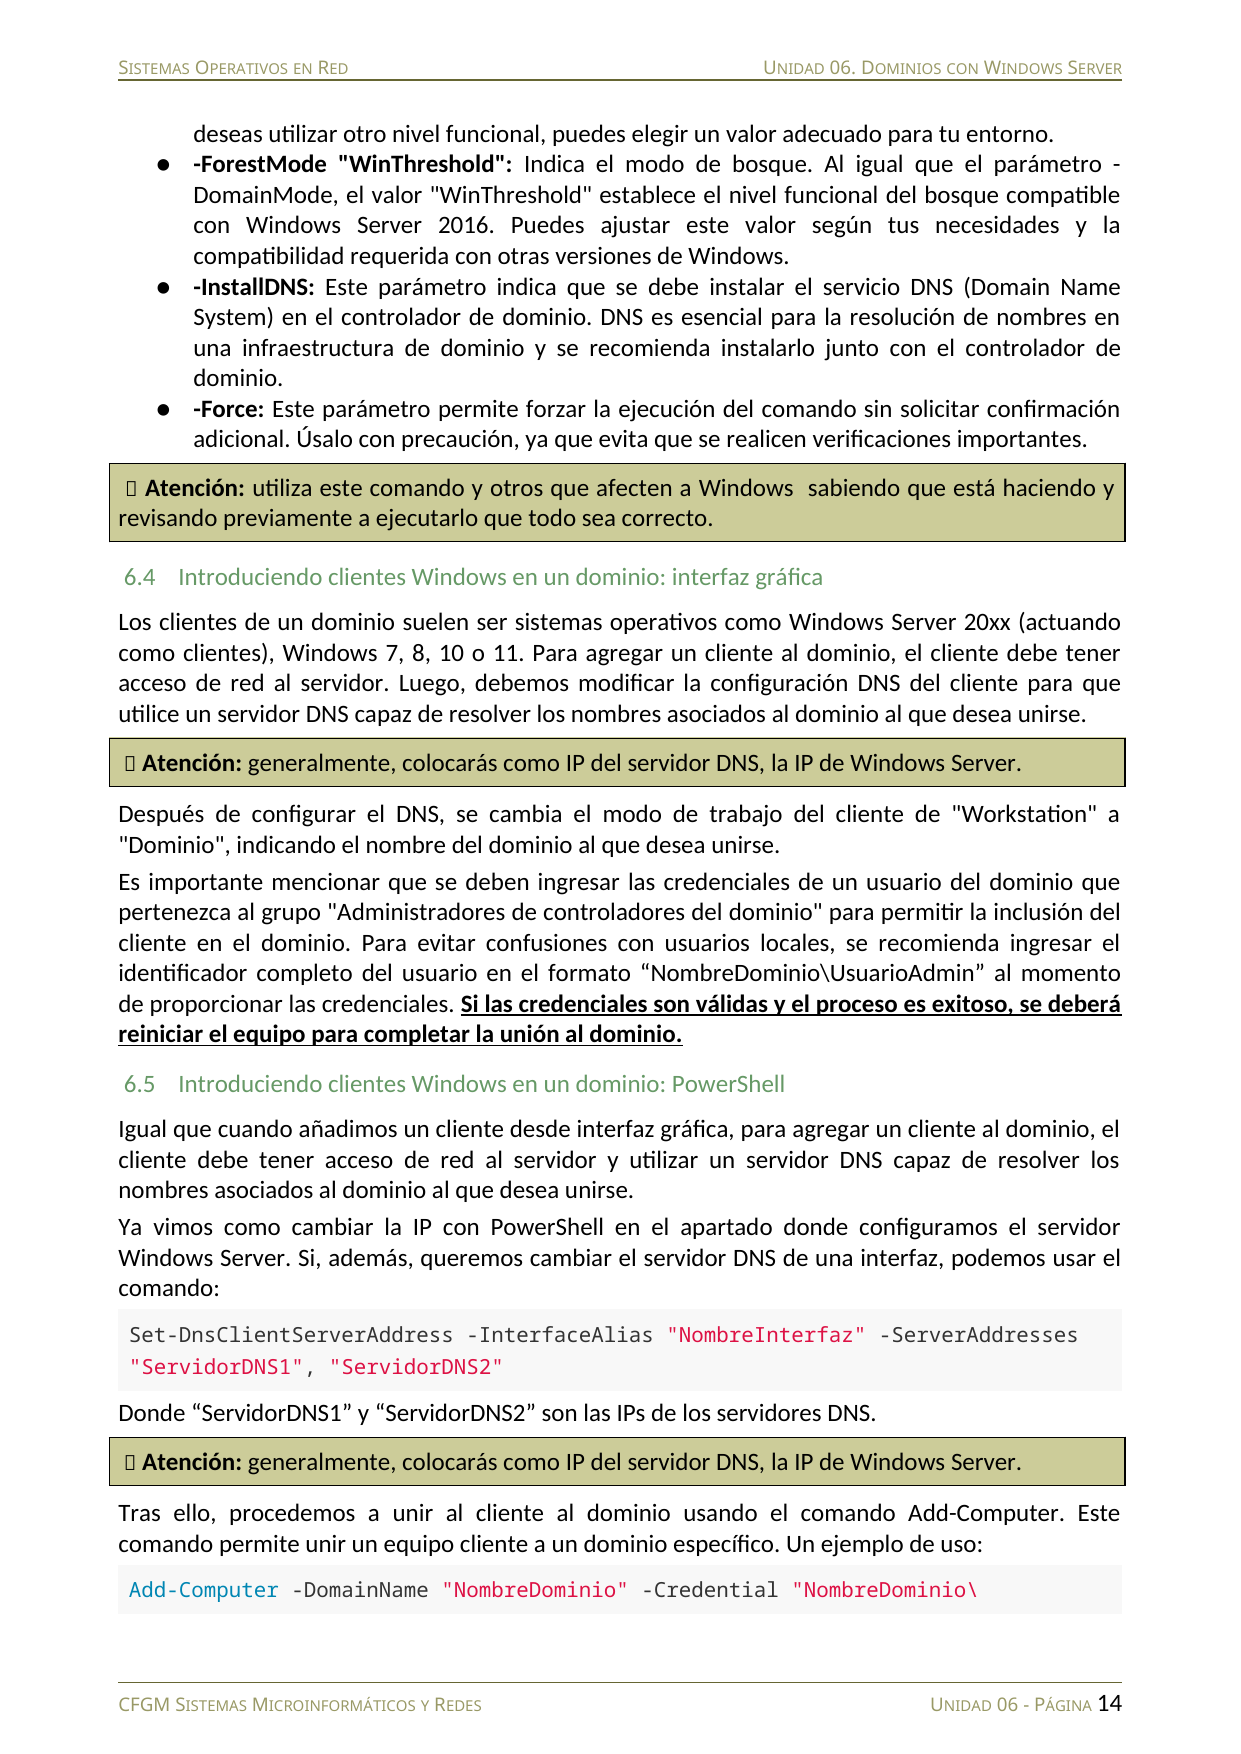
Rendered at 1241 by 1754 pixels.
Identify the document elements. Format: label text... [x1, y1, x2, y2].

text ❕ Atención: generalmente, colocarás como IP del servidor DNS, la IP de Windows Server. [110, 1438, 1124, 1485]
text Los clientes de un dominio suelen ser sistemas operativos como Windows Server 20xx (actuando como clientes), Windows 7, 8, 10 o 11. Para agregar un cliente al dominio, el cliente debe tener acceso de red al servidor. Luego, debemos modificar la configuración DNS del cliente para que utilice un servidor DNS capaz de resolver los nombres asociados al dominio al que desea unirse. [118, 607, 1122, 729]
text Donde “ServidorDNS1” y “ServidorDNS2” son las IPs de los servidores DNS. [118, 1397, 1122, 1428]
text Es importante mencionar que se deben ingresar las credenciales de un usuario del dominio que pertenezca al grupo "Administradores de controladores del dominio" para permitir la inclusión del cliente en el dominio. Para evitar confusiones con usuarios locales, se recomienda ingresar el identificador completo del usuario en el formato “NombreDominio\UsuarioAdmin” al momento de proporcionar las credenciales. Si las credenciales son válidas y el proceso es exitoso, se deberá reiniciar el equipo para completar la unión al dominio. [118, 866, 1122, 1049]
subtitle Introduciendo clientes Windows en un dominio: interfaz gráfica [118, 561, 1122, 592]
text Tras ello, procedemos a unir al cliente al dominio usando el comando Add-Computer. Este comando permite unir un equipo cliente a un dominio específico. Un ejemplo de uso: [118, 1498, 1122, 1559]
text ❕ Atención: utiliza este comando y otros que afecten a Windows sabiendo que está haciendo y revisando previamente a ejecutarlo que todo sea correcto. [110, 464, 1124, 541]
table_header Add-Computer -DomainName "NombreDominio" -Credential "NombreDominio\ [118, 1565, 1122, 1614]
subtitle Introduciendo clientes Windows en un dominio: PowerShell [118, 1068, 1122, 1098]
text Ya vimos como cambiar la IP con PowerShell en el apartado donde configuramos el servidor Windows Server. Si, además, queremos cambiar el servidor DNS de una interfaz, podemos usar el comando: [118, 1211, 1122, 1303]
text ❕ Atención: generalmente, colocarás como IP del servidor DNS, la IP de Windows Server. [110, 739, 1124, 786]
text Después de configurar el DNS, se cambia el modo de trabajo del cliente de "Workstation" a "Dominio", indicando el nombre del dominio al que desea unirse. [118, 798, 1122, 859]
list deseas utilizar otro nivel funcional, puedes elegir un valor adecuado para tu entorno. [156, 118, 1122, 148]
table_header Set-DnsClientServerAddress -InterfaceAlias "NombreInterfaz" -ServerAddresses "ServidorDNS1", "ServidorDNS2" [118, 1309, 1122, 1391]
text Igual que cuando añadimos un cliente desde interfaz gráfica, para agregar un cliente al dominio, el cliente debe tener acceso de red al servidor y utilizar un servidor DNS capaz de resolver los nombres asociados al dominio al que desea unirse. [118, 1113, 1122, 1205]
list -Force: Este parámetro permite forzar la ejecución del comando sin solicitar confirmación adicional. Úsalo con precaución, ya que evita que se realicen verificaciones importantes. [156, 393, 1122, 454]
list -InstallDNS: Este parámetro indica que se debe instalar el servicio DNS (Domain Name System) en el controlador de dominio. DNS es esencial para la resolución de nombres en una infraestructura de dominio y se recomienda instalarlo junto con el controlador de dominio. [156, 271, 1122, 393]
list -ForestMode "WinThreshold": Indica el modo de bosque. Al igual que el parámetro -DomainMode, el valor "WinThreshold" establece el nivel funcional del bosque compatible con Windows Server 2016. Puedes ajustar este valor según tus necesidades y la compatibilidad requerida con otras versiones de Windows. [156, 148, 1122, 271]
